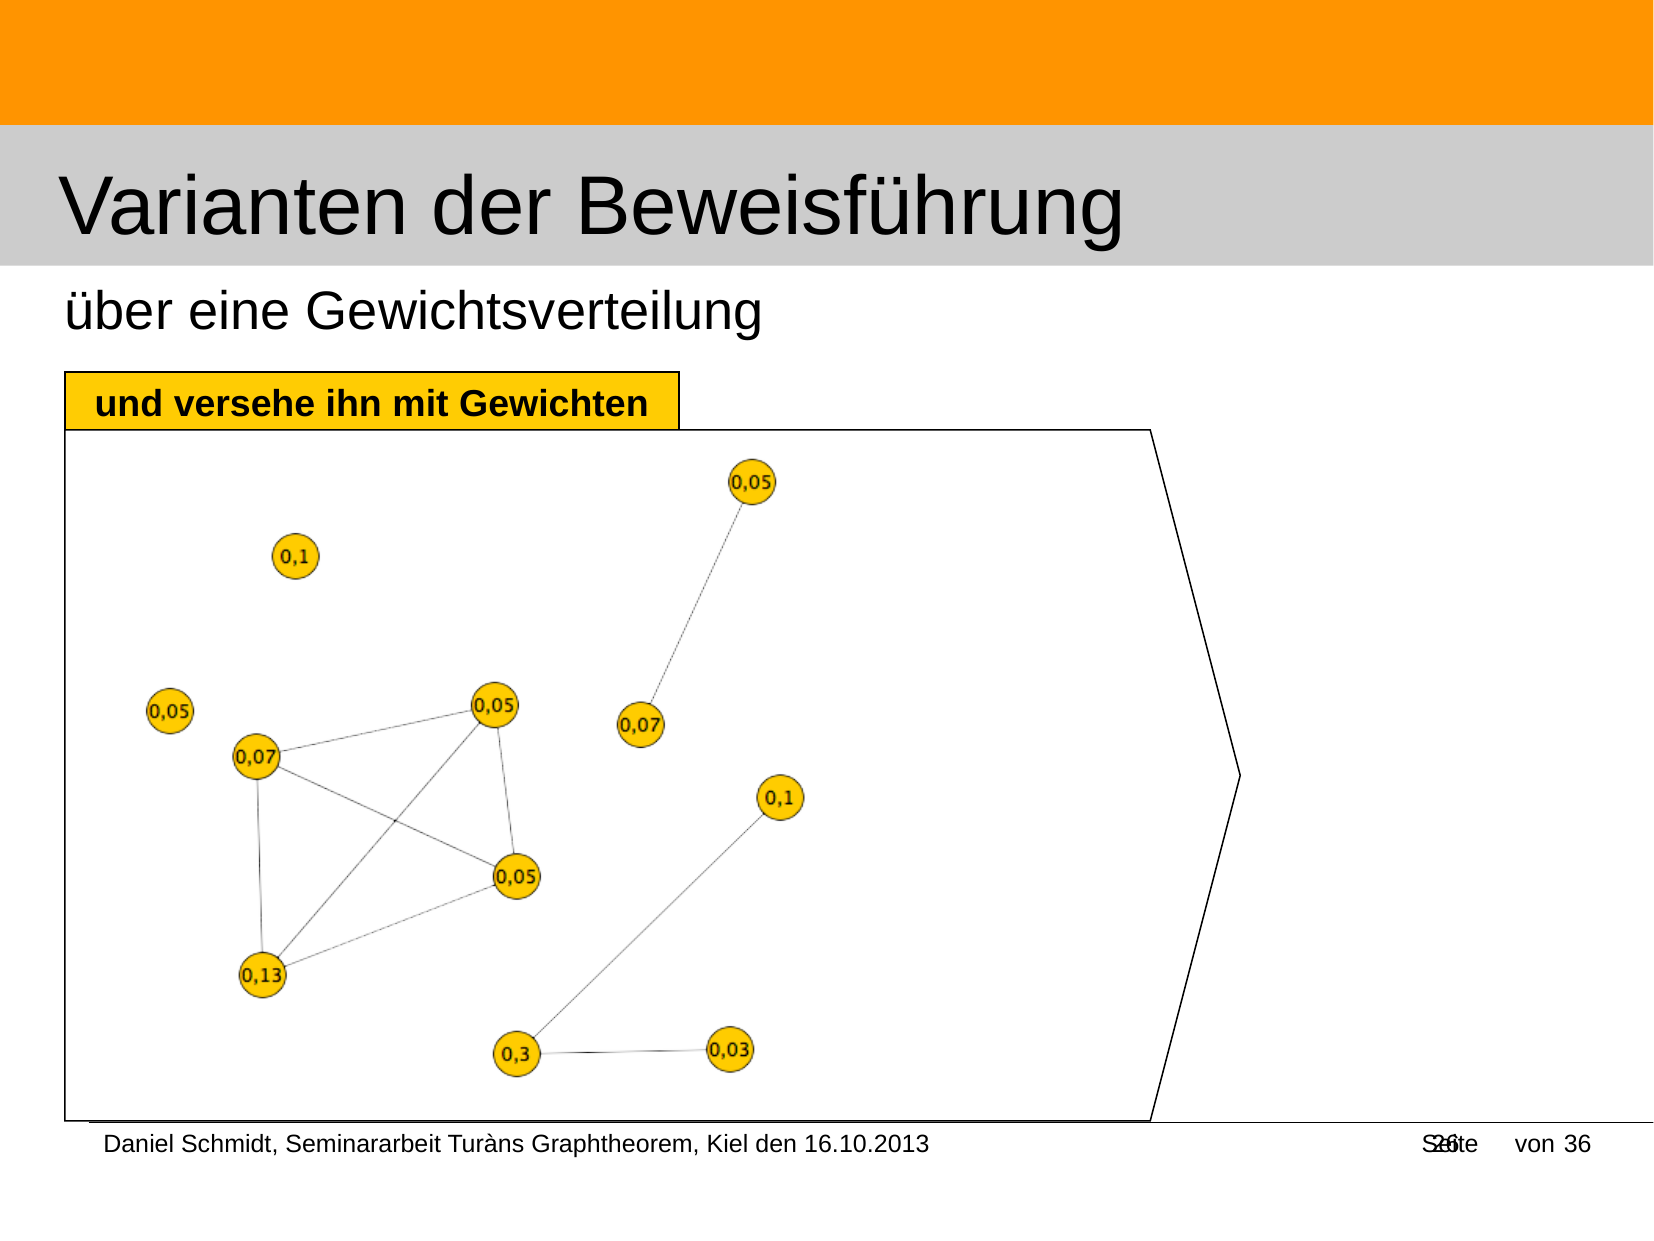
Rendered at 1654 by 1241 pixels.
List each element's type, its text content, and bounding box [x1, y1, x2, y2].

text_box Daniel Schmidt, Seminararbeit Turàns Graphtheorem, Kiel den 16.10.2013 [88, 1122, 975, 1165]
title über eine Gewichtsverteilung [56, 238, 1365, 349]
title Varianten der Beweisführung [50, 143, 1359, 260]
text_box Seite [1406, 1122, 1416, 1165]
text_box 36 [1416, 1122, 1549, 1165]
picture [121, 436, 827, 1099]
text_box [64, 429, 1241, 1121]
text_box 36 [1549, 1121, 1654, 1193]
text_box und versehe ihn mit Gewichten [64, 371, 680, 429]
